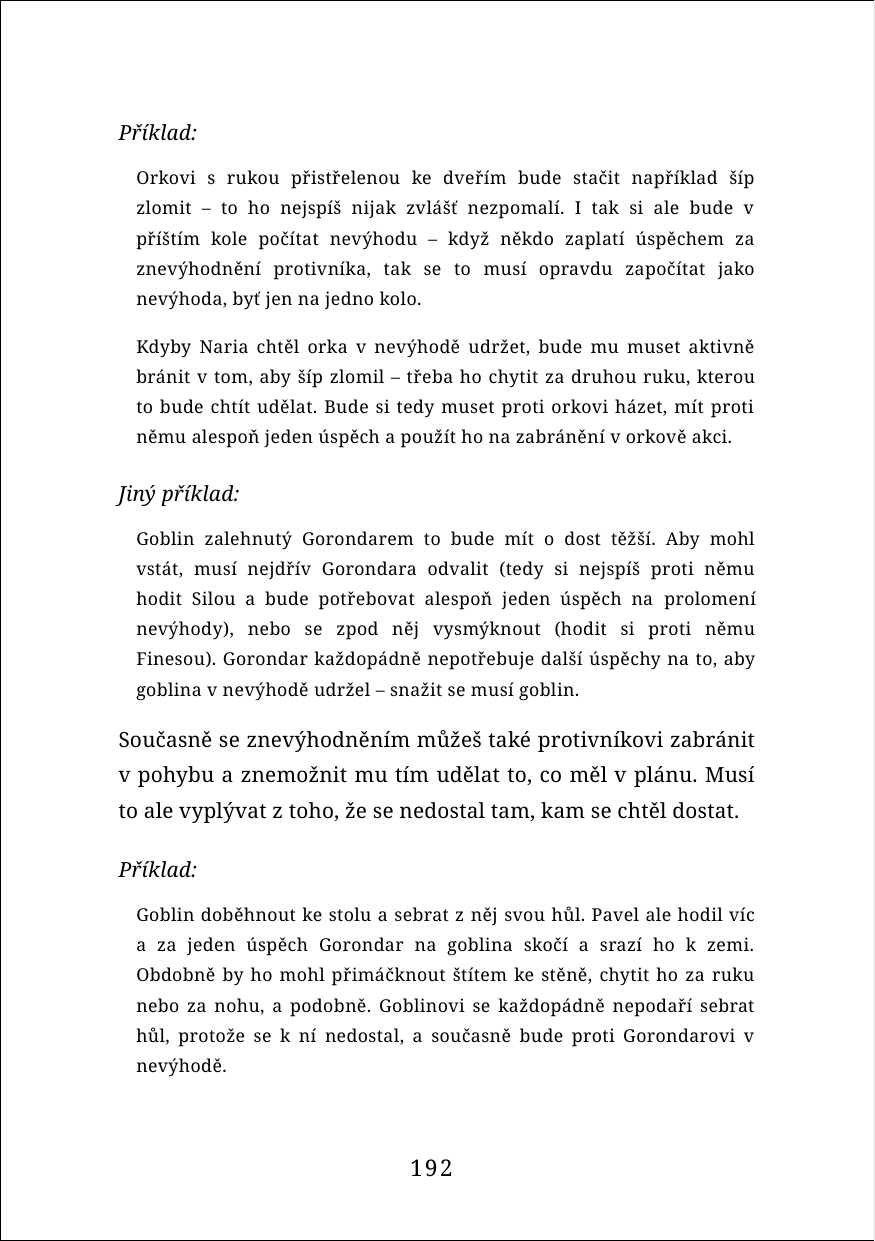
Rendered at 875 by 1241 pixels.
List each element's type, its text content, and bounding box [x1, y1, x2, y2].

text Orkovi s rukou přistřelenou ke dveřím bude stačit například šíp zlomit – to ho nejspíš nijak zvlášť nezpomalí. I tak si ale bude v příštím kole počítat nevýhodu – když někdo zaplatí úspěchem za znevýhodnění protivníka, tak se to musí opravdu započítat jako nevýhoda, byť jen na jedno kolo. [136, 166, 756, 311]
text Kdyby Naria chtěl orka v nevýhodě udržet, bude mu muset aktivně bránit v tom, aby šíp zlomil – třeba ho chytit za druhou ruku, kterou to bude chtít udělat. Bude si tedy muset proti orkovi házet, mít proti němu alespoň jeden úspěch a použít ho na zabránění v orkově akci. [136, 334, 756, 449]
text Příklad: [118, 855, 756, 884]
text Příklad: [118, 118, 756, 147]
text Goblin doběhnout ke stolu a sebrat z něj svou hůl. Pavel ale hodil víc a za jeden úspěch Gorondar na goblina skočí a srazí ho k zemi. Obdobně by ho mohl přimáčknout štítem ke stěně, chytit ho za ruku nebo za nohu, a podobně. Goblinovi se každopádně nepodaří sebrat hůl, protože se k ní nedostal, a současně bude proti Gorondarovi v nevýhodě. [136, 902, 756, 1078]
text Goblin zalehnutý Gorondarem to bude mít o dost těžší. Aby mohl vstát, musí nejdřív Gorondara odvalit (tedy si nejspíš proti němu hodit Silou a bude potřebovat alespoň jeden úspěch na prolomení nevýhody), nebo se zpod něj vysmýknout (hodit si proti němu Finesou). Gorondar každopádně nepotřebuje další úspěchy na to, aby goblina v nevýhodě udržel – snažit se musí goblin. [136, 526, 756, 701]
text Jiný příklad: [118, 479, 756, 507]
text Současně se znevýhodněním můžeš také protivníkovi zabránit v pohybu a znemožnit mu tím udělat to, co měl v plánu. Musí to ale vyplývat z toho, že se nedostal tam, kam se chtěl dostat. [118, 725, 756, 824]
